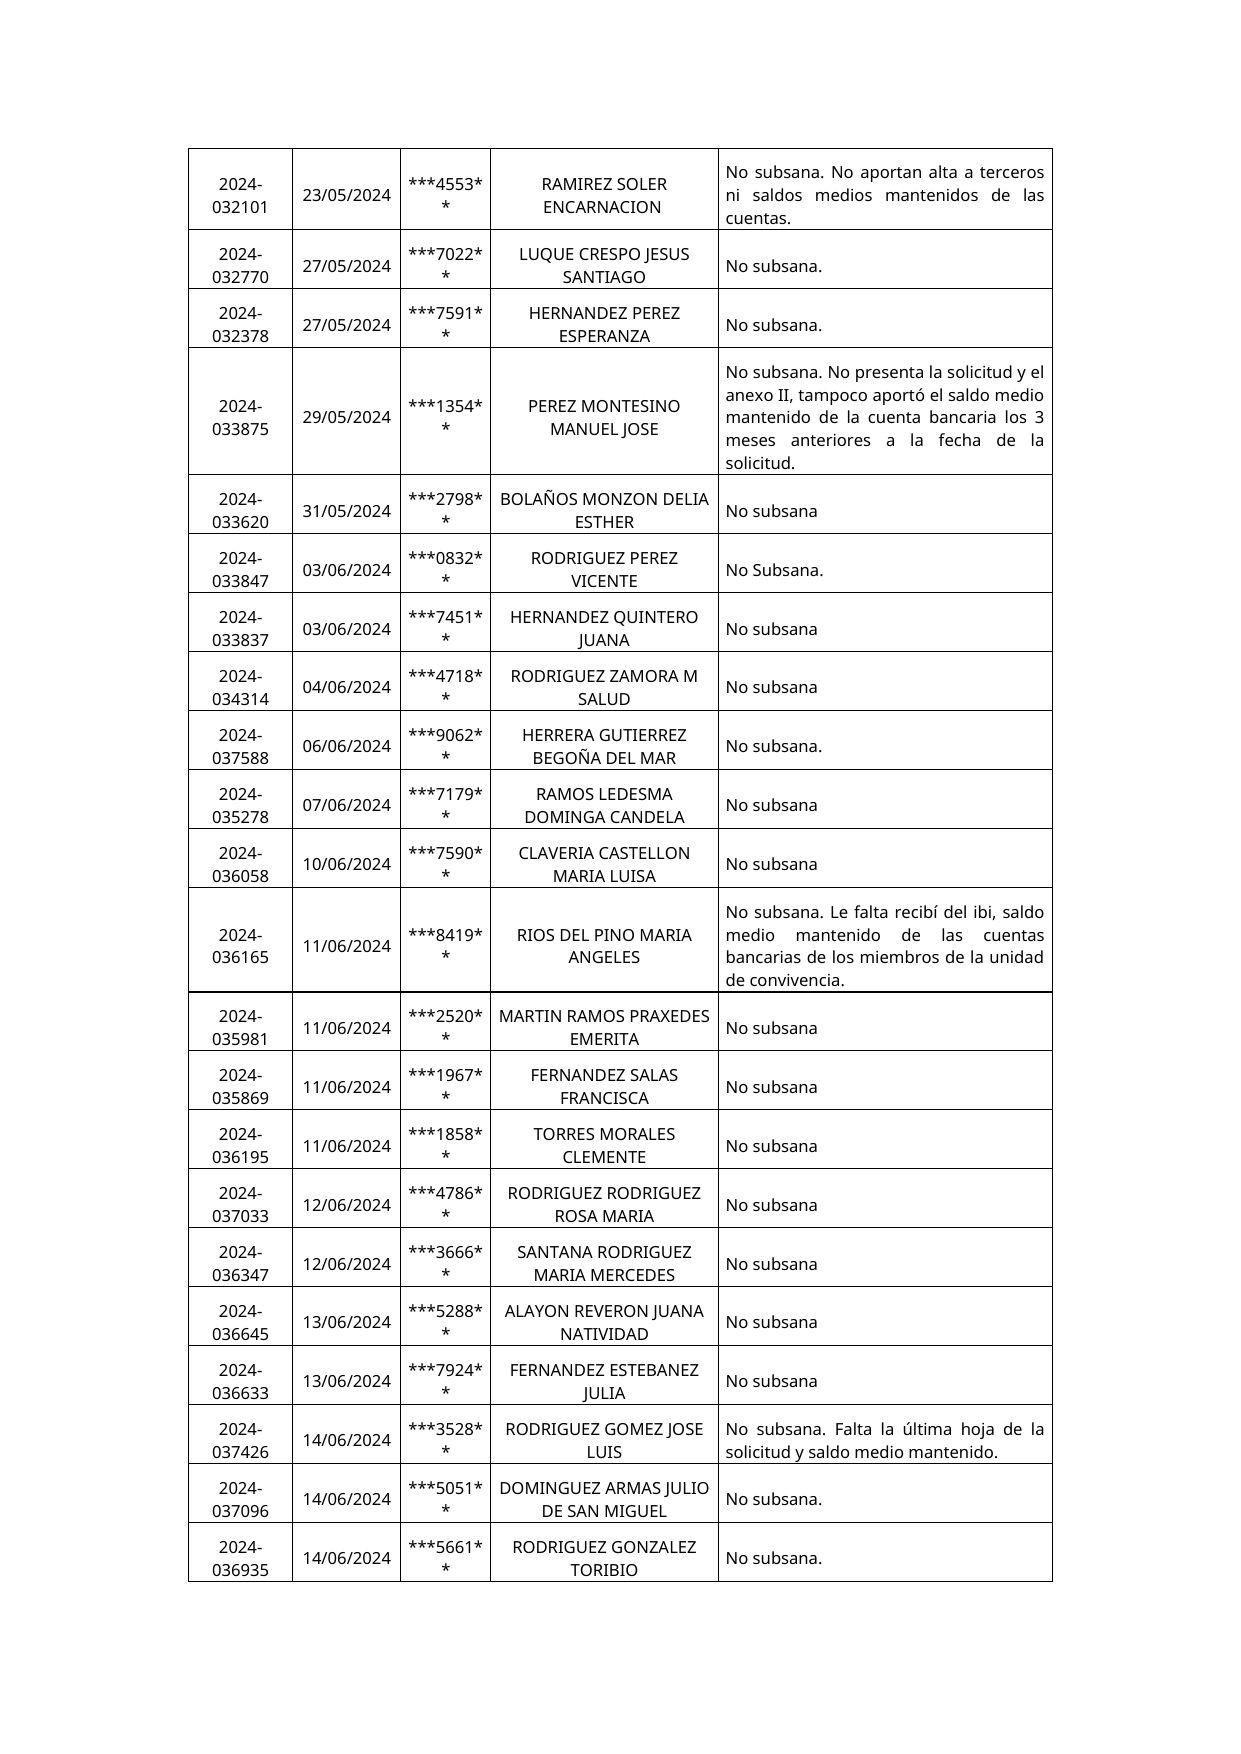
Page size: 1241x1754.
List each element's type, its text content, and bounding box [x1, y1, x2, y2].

table_cell ***4786** [401, 1169, 490, 1227]
table_cell ***7590** [401, 829, 490, 887]
table_cell 2024-037588 [189, 711, 292, 769]
table_cell No subsana [719, 475, 1052, 533]
table_cell HERNANDEZ QUINTERO JUANA [491, 593, 718, 651]
table_cell 10/06/2024 [293, 829, 400, 887]
table_cell 2024-037426 [189, 1405, 292, 1463]
table_cell No subsana. Falta la última hoja de la solicitud y saldo medio mantenido. [719, 1405, 1052, 1463]
table_cell 2024-036633 [189, 1346, 292, 1404]
table_cell ***0832** [401, 534, 490, 592]
table_cell MARTIN RAMOS PRAXEDES EMERITA [491, 993, 718, 1050]
table_cell RODRIGUEZ GOMEZ JOSE LUIS [491, 1405, 718, 1463]
table_cell No subsana [719, 1051, 1052, 1109]
table_cell 2024-033875 [189, 348, 292, 474]
table_cell FERNANDEZ SALAS FRANCISCA [491, 1051, 718, 1109]
table_cell 2024-036645 [189, 1287, 292, 1345]
table_cell No Subsana. [719, 534, 1052, 592]
table_cell ***1858** [401, 1110, 490, 1168]
table_cell No subsana [719, 652, 1052, 710]
table_cell 2024-033837 [189, 593, 292, 651]
table_cell No subsana. [719, 1464, 1052, 1522]
table_cell 29/05/2024 [293, 348, 400, 474]
table_cell 2024-036058 [189, 829, 292, 887]
table_cell RIOS DEL PINO MARIA ANGELES [491, 888, 718, 991]
table_cell PEREZ MONTESINO MANUEL JOSE [491, 348, 718, 474]
table_cell ***5288** [401, 1287, 490, 1345]
table_cell 2024-032770 [189, 230, 292, 288]
table_cell 2024-036935 [189, 1523, 292, 1581]
table_cell 2024-036195 [189, 1110, 292, 1168]
table_cell ***2798** [401, 475, 490, 533]
table_cell 11/06/2024 [293, 1051, 400, 1109]
table_cell ***8419** [401, 888, 490, 991]
table_cell ***7451** [401, 593, 490, 651]
table_cell FERNANDEZ ESTEBANEZ JULIA [491, 1346, 718, 1404]
table_cell 31/05/2024 [293, 475, 400, 533]
table_cell RODRIGUEZ PEREZ VICENTE [491, 534, 718, 592]
table_cell No subsana. Le falta recibí del ibi, saldo medio mantenido de las cuentas bancarias de los miembros de la unidad de convivencia. [719, 888, 1052, 991]
table_cell 03/06/2024 [293, 534, 400, 592]
table_cell ***2520** [401, 993, 490, 1050]
table_cell RODRIGUEZ ZAMORA M SALUD [491, 652, 718, 710]
table_cell 13/06/2024 [293, 1287, 400, 1345]
table_cell No subsana. No aportan alta a terceros ni saldos medios mantenidos de las cuentas. [719, 149, 1052, 229]
table_cell No subsana [719, 829, 1052, 887]
table_cell 07/06/2024 [293, 770, 400, 828]
table_cell No subsana [719, 1287, 1052, 1345]
table_cell 2024-032378 [189, 289, 292, 347]
table_cell No subsana [719, 1169, 1052, 1227]
table_cell ***3528** [401, 1405, 490, 1463]
table_cell 2024-033620 [189, 475, 292, 533]
table_cell ALAYON REVERON JUANA NATIVIDAD [491, 1287, 718, 1345]
table_cell 2024-037033 [189, 1169, 292, 1227]
table_cell ***5661** [401, 1523, 490, 1581]
table_cell 2024-035869 [189, 1051, 292, 1109]
table_cell No subsana. [719, 1523, 1052, 1581]
table_cell ***3666** [401, 1228, 490, 1286]
table_cell 2024-035278 [189, 770, 292, 828]
table_cell No subsana [719, 1228, 1052, 1286]
table_cell ***1967** [401, 1051, 490, 1109]
table_cell ***7022** [401, 230, 490, 288]
table_cell 2024-033847 [189, 534, 292, 592]
table_cell 2024-036347 [189, 1228, 292, 1286]
table_cell RAMIREZ SOLER ENCARNACION [491, 149, 718, 229]
table_cell No subsana. [719, 289, 1052, 347]
table_cell ***4718** [401, 652, 490, 710]
table_cell ***4553** [401, 149, 490, 229]
table_cell 2024-036165 [189, 888, 292, 991]
table_cell RODRIGUEZ RODRIGUEZ ROSA MARIA [491, 1169, 718, 1227]
table_cell No subsana [719, 770, 1052, 828]
table_cell No subsana. No presenta la solicitud y el anexo II, tampoco aportó el saldo medio mantenido de la cuenta bancaria los 3 meses anteriores a la fecha de la solicitud. [719, 348, 1052, 474]
table_cell 2024-035981 [189, 993, 292, 1050]
table_cell 04/06/2024 [293, 652, 400, 710]
table_cell 12/06/2024 [293, 1169, 400, 1227]
table_cell No subsana [719, 993, 1052, 1050]
table_cell 11/06/2024 [293, 993, 400, 1050]
table_cell No subsana [719, 593, 1052, 651]
table_cell LUQUE CRESPO JESUS SANTIAGO [491, 230, 718, 288]
table_cell ***7591** [401, 289, 490, 347]
table_cell 23/05/2024 [293, 149, 400, 229]
table_cell 11/06/2024 [293, 1110, 400, 1168]
table_cell CLAVERIA CASTELLON MARIA LUISA [491, 829, 718, 887]
table_cell TORRES MORALES CLEMENTE [491, 1110, 718, 1168]
table_cell HERNANDEZ PEREZ ESPERANZA [491, 289, 718, 347]
table_cell No subsana [719, 1110, 1052, 1168]
table_cell 27/05/2024 [293, 230, 400, 288]
table_cell 2024-034314 [189, 652, 292, 710]
table_cell 2024-032101 [189, 149, 292, 229]
table_cell ***9062** [401, 711, 490, 769]
table_cell 14/06/2024 [293, 1405, 400, 1463]
table_cell 14/06/2024 [293, 1464, 400, 1522]
table_cell 12/06/2024 [293, 1228, 400, 1286]
table_cell 13/06/2024 [293, 1346, 400, 1404]
table_cell BOLAÑOS MONZON DELIA ESTHER [491, 475, 718, 533]
table_cell No subsana. [719, 230, 1052, 288]
table_cell No subsana [719, 1346, 1052, 1404]
table_cell ***7924** [401, 1346, 490, 1404]
table_cell HERRERA GUTIERREZ BEGOÑA DEL MAR [491, 711, 718, 769]
table_cell No subsana. [719, 711, 1052, 769]
table_cell 14/06/2024 [293, 1523, 400, 1581]
table_cell ***5051** [401, 1464, 490, 1522]
table_cell RAMOS LEDESMA DOMINGA CANDELA [491, 770, 718, 828]
table_cell 03/06/2024 [293, 593, 400, 651]
table_cell 2024-037096 [189, 1464, 292, 1522]
table_cell DOMINGUEZ ARMAS JULIO DE SAN MIGUEL [491, 1464, 718, 1522]
table_cell ***7179** [401, 770, 490, 828]
table_cell SANTANA RODRIGUEZ MARIA MERCEDES [491, 1228, 718, 1286]
table_cell 11/06/2024 [293, 888, 400, 991]
table_cell RODRIGUEZ GONZALEZ TORIBIO [491, 1523, 718, 1581]
table_cell 27/05/2024 [293, 289, 400, 347]
table_cell ***1354** [401, 348, 490, 474]
table_cell 06/06/2024 [293, 711, 400, 769]
